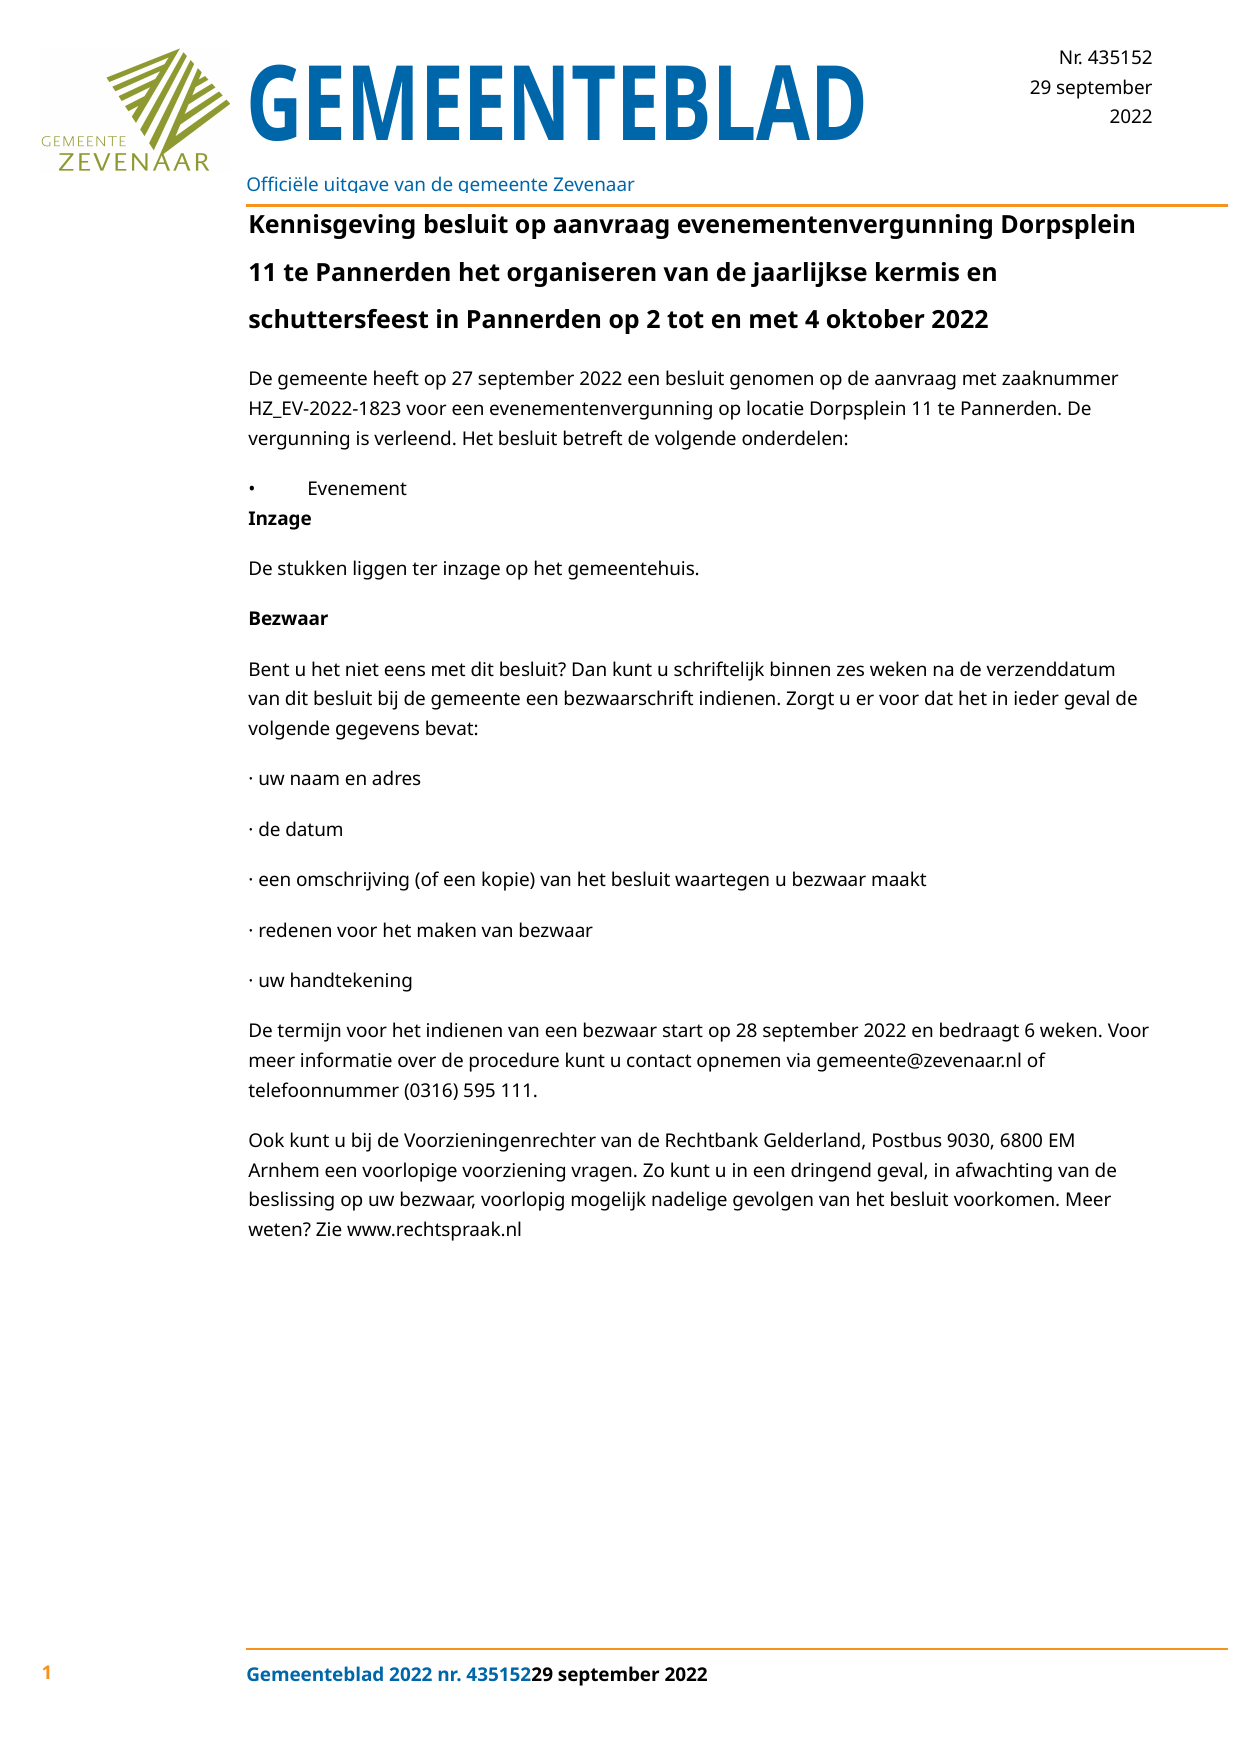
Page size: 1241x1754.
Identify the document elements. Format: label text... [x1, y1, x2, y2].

text De stukken liggen ter inzage op het gemeentehuis. [248, 555, 1152, 581]
text · redenen voor het maken van bezwaar [248, 917, 1152, 942]
text De gemeente heeft op 27 september 2022 een besluit genomen op de aanvraag met zaaknummer HZ_EV-2022-1823 voor een evenementenvergunning op locatie Dorpsplein 11 te Pannerden. De vergunning is verleend. Het besluit betreft de volgende onderdelen: [248, 366, 1152, 450]
text Bent u het niet eens met dit besluit? Dan kunt u schriftelijk binnen zes weken na de verzenddatum van dit besluit bij de gemeente een bezwaarschrift indienen. Zorgt u er voor dat het in ieder geval de volgende gegevens bevat: [248, 656, 1152, 741]
text Ook kunt u bij de Voorzieningenrechter van de Rechtbank Gelderland, Postbus 9030, 6800 EM Arnhem een voorlopige voorziening vragen. Zo kunt u in een dringend geval, in afwachting van de beslissing op uw bezwaar, voorlopig mogelijk nadelige gevolgen van het besluit voorkomen. Meer weten? Zie www.rechtspraak.nl [248, 1127, 1152, 1242]
text De termijn voor het indienen van een bezwaar start op 28 september 2022 en bedraagt 6 weken. Voor meer informatie over de procedure kunt u contact opnemen via gemeente@zevenaar.nl of telefoonnummer (0316) 595 111. [248, 1018, 1152, 1102]
list Evenement [248, 475, 1152, 501]
text · uw naam en adres [248, 766, 1152, 791]
text · een omschrijving (of een kopie) van het besluit waartegen u bezwaar maakt [248, 866, 1152, 892]
picture [41, 47, 231, 172]
text Kennisgeving besluit op aanvraag evenementenvergunning Dorpsplein 11 te Pannerden het organiseren van de jaarlijkse kermis en schuttersfeest in Pannerden op 2 tot en met 4 oktober 2022 [248, 207, 1152, 336]
text Bezwaar [248, 606, 1152, 631]
text Inzage [248, 505, 1152, 530]
text · uw handtekening [248, 967, 1152, 993]
text · de datum [248, 816, 1152, 842]
